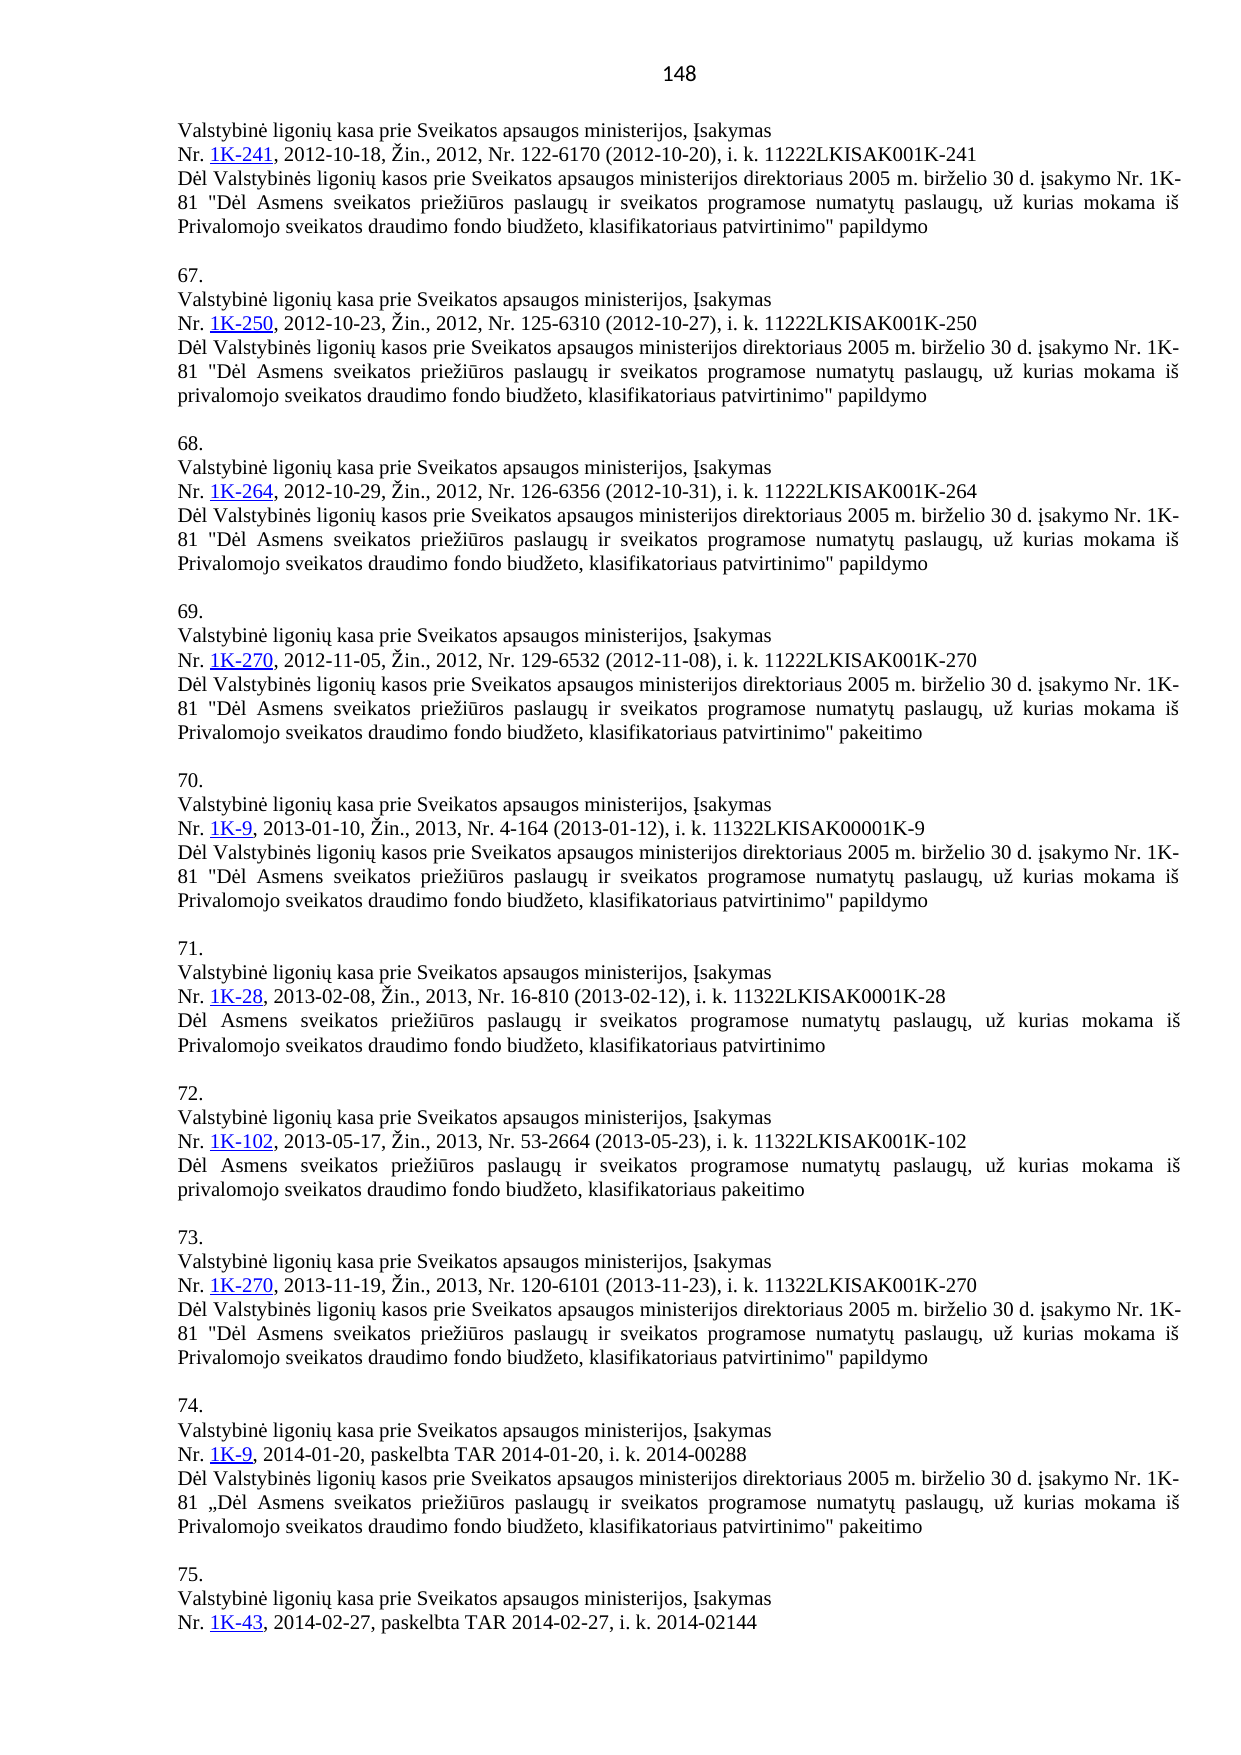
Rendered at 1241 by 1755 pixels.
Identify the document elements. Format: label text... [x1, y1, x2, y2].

text Nr. 1K-28, 2013-02-08, Žin., 2013, Nr. 16-810 (2013-02-12), i. k. 11322LKISAK0001K-28 [177, 984, 1181, 1008]
text Nr. 1K-241, 2012-10-18, Žin., 2012, Nr. 122-6170 (2012-10-20), i. k. 11222LKISAK001K-241 [177, 142, 1181, 166]
text Valstybinė ligonių kasa prie Sveikatos apsaugos ministerijos, Įsakymas [177, 1417, 1181, 1442]
text Dėl Valstybinės ligonių kasos prie Sveikatos apsaugos ministerijos direktoriaus 2005 m. birželio 30 d. įsakymo Nr. 1K-81 "Dėl Asmens sveikatos priežiūros paslaugų ir sveikatos programose numatytų paslaugų, už kurias mokama iš Privalomojo sveikatos draudimo fondo biudžeto, klasifikatoriaus patvirtinimo" pakeitimo [177, 672, 1181, 744]
text Dėl Asmens sveikatos priežiūros paslaugų ir sveikatos programose numatytų paslaugų, už kurias mokama iš privalomojo sveikatos draudimo fondo biudžeto, klasifikatoriaus pakeitimo [177, 1153, 1181, 1201]
text Nr. 1K-270, 2013-11-19, Žin., 2013, Nr. 120-6101 (2013-11-23), i. k. 11322LKISAK001K-270 [177, 1273, 1181, 1297]
text Dėl Valstybinės ligonių kasos prie Sveikatos apsaugos ministerijos direktoriaus 2005 m. birželio 30 d. įsakymo Nr. 1K-81 "Dėl Asmens sveikatos priežiūros paslaugų ir sveikatos programose numatytų paslaugų, už kurias mokama iš Privalomojo sveikatos draudimo fondo biudžeto, klasifikatoriaus patvirtinimo" papildymo [177, 503, 1181, 575]
text Dėl Valstybinės ligonių kasos prie Sveikatos apsaugos ministerijos direktoriaus 2005 m. birželio 30 d. įsakymo Nr. 1K-81 "Dėl Asmens sveikatos priežiūros paslaugų ir sveikatos programose numatytų paslaugų, už kurias mokama iš Privalomojo sveikatos draudimo fondo biudžeto, klasifikatoriaus patvirtinimo" papildymo [177, 840, 1181, 912]
text Nr. 1K-264, 2012-10-29, Žin., 2012, Nr. 126-6356 (2012-10-31), i. k. 11222LKISAK001K-264 [177, 479, 1181, 503]
text 73. [177, 1225, 1181, 1249]
text Valstybinė ligonių kasa prie Sveikatos apsaugos ministerijos, Įsakymas [177, 287, 1181, 311]
text Valstybinė ligonių kasa prie Sveikatos apsaugos ministerijos, Įsakymas [177, 792, 1181, 816]
text Valstybinė ligonių kasa prie Sveikatos apsaugos ministerijos, Įsakymas [177, 455, 1181, 479]
text Nr. 1K-43, 2014-02-27, paskelbta TAR 2014-02-27, i. k. 2014-02144 [177, 1610, 1181, 1634]
text Valstybinė ligonių kasa prie Sveikatos apsaugos ministerijos, Įsakymas [177, 118, 1181, 142]
text Valstybinė ligonių kasa prie Sveikatos apsaugos ministerijos, Įsakymas [177, 1105, 1181, 1129]
text 69. [177, 599, 1181, 623]
text 72. [177, 1081, 1181, 1105]
text Valstybinė ligonių kasa prie Sveikatos apsaugos ministerijos, Įsakymas [177, 1249, 1181, 1273]
text Dėl Valstybinės ligonių kasos prie Sveikatos apsaugos ministerijos direktoriaus 2005 m. birželio 30 d. įsakymo Nr. 1K-81 "Dėl Asmens sveikatos priežiūros paslaugų ir sveikatos programose numatytų paslaugų, už kurias mokama iš Privalomojo sveikatos draudimo fondo biudžeto, klasifikatoriaus patvirtinimo" papildymo [177, 166, 1181, 238]
text Dėl Valstybinės ligonių kasos prie Sveikatos apsaugos ministerijos direktoriaus 2005 m. birželio 30 d. įsakymo Nr. 1K-81 „Dėl Asmens sveikatos priežiūros paslaugų ir sveikatos programose numatytų paslaugų, už kurias mokama iš Privalomojo sveikatos draudimo fondo biudžeto, klasifikatoriaus patvirtinimo" pakeitimo [177, 1466, 1181, 1538]
text Dėl Asmens sveikatos priežiūros paslaugų ir sveikatos programose numatytų paslaugų, už kurias mokama iš Privalomojo sveikatos draudimo fondo biudžeto, klasifikatoriaus patvirtinimo [177, 1008, 1181, 1057]
text Nr. 1K-9, 2013-01-10, Žin., 2013, Nr. 4-164 (2013-01-12), i. k. 11322LKISAK00001K-9 [177, 816, 1181, 840]
text 68. [177, 431, 1181, 455]
text 71. [177, 936, 1181, 960]
text Dėl Valstybinės ligonių kasos prie Sveikatos apsaugos ministerijos direktoriaus 2005 m. birželio 30 d. įsakymo Nr. 1K-81 "Dėl Asmens sveikatos priežiūros paslaugų ir sveikatos programose numatytų paslaugų, už kurias mokama iš Privalomojo sveikatos draudimo fondo biudžeto, klasifikatoriaus patvirtinimo" papildymo [177, 1297, 1181, 1369]
text Valstybinė ligonių kasa prie Sveikatos apsaugos ministerijos, Įsakymas [177, 1586, 1181, 1610]
text Dėl Valstybinės ligonių kasos prie Sveikatos apsaugos ministerijos direktoriaus 2005 m. birželio 30 d. įsakymo Nr. 1K-81 "Dėl Asmens sveikatos priežiūros paslaugų ir sveikatos programose numatytų paslaugų, už kurias mokama iš privalomojo sveikatos draudimo fondo biudžeto, klasifikatoriaus patvirtinimo" papildymo [177, 335, 1181, 407]
text Nr. 1K-102, 2013-05-17, Žin., 2013, Nr. 53-2664 (2013-05-23), i. k. 11322LKISAK001K-102 [177, 1129, 1181, 1153]
text 74. [177, 1393, 1181, 1417]
text Valstybinė ligonių kasa prie Sveikatos apsaugos ministerijos, Įsakymas [177, 960, 1181, 984]
text Nr. 1K-270, 2012-11-05, Žin., 2012, Nr. 129-6532 (2012-11-08), i. k. 11222LKISAK001K-270 [177, 647, 1181, 672]
text Nr. 1K-9, 2014-01-20, paskelbta TAR 2014-01-20, i. k. 2014-00288 [177, 1442, 1181, 1466]
text Valstybinė ligonių kasa prie Sveikatos apsaugos ministerijos, Įsakymas [177, 623, 1181, 647]
text Nr. 1K-250, 2012-10-23, Žin., 2012, Nr. 125-6310 (2012-10-27), i. k. 11222LKISAK001K-250 [177, 311, 1181, 335]
text 67. [177, 262, 1181, 287]
text 70. [177, 768, 1181, 792]
text 75. [177, 1562, 1181, 1586]
